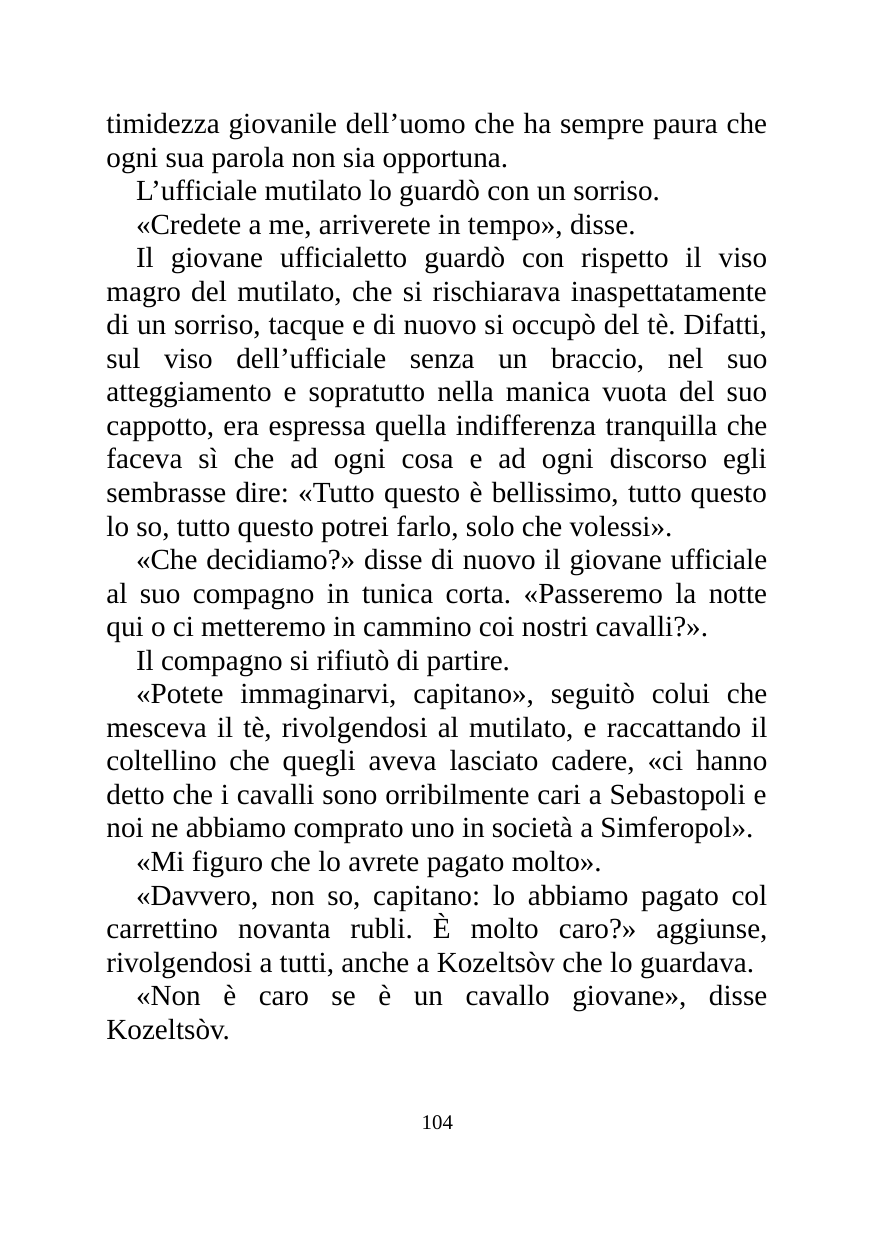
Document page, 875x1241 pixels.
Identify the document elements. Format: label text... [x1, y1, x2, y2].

text «Credete a me, arriverete in tempo», disse. [106, 207, 768, 240]
text timidezza giovanile dell’uomo che ha sempre paura che ogni sua parola non sia opportuna. [106, 106, 768, 173]
text Il giovane ufficialetto guardò con rispetto il viso magro del mutilato, che si rischiarava inaspettatamente di un sorriso, tacque e di nuovo si occupò del tè. Difatti, sul viso dell’ufficiale senza un braccio, nel suo atteggiamento e sopratutto nella manica vuota del suo cappotto, era espressa quella indifferenza tranquilla che faceva sì che ad ogni cosa e ad ogni discorso egli sembrasse dire: «Tutto questo è bellissimo, tutto questo lo so, tutto questo potrei farlo, solo che volessi». [106, 240, 768, 542]
text «Mi figuro che lo avrete pagato molto». [106, 844, 768, 878]
text «Davvero, non so, capitano: lo abbiamo pagato col carrettino novanta rubli. È molto caro?» aggiunse, rivolgendosi a tutti, anche a Kozeltsòv che lo guardava. [106, 878, 768, 978]
text Il compagno si rifiutò di partire. [106, 643, 768, 676]
text «Potete immaginarvi, capitano», seguitò colui che mesceva il tè, rivolgendosi al mutilato, e raccattando il coltellino che quegli aveva lasciato cadere, «ci hanno detto che i cavalli sono orribilmente cari a Sebastopoli e noi ne abbiamo comprato uno in società a Simferopol». [106, 676, 768, 844]
text L’ufficiale mutilato lo guardò con un sorriso. [106, 173, 768, 207]
text «Che decidiamo?» disse di nuovo il giovane ufficiale al suo compagno in tunica corta. «Passeremo la notte qui o ci metteremo in cammino coi nostri cavalli?». [106, 542, 768, 643]
text «Non è caro se è un cavallo giovane», disse Kozeltsòv. [106, 978, 768, 1045]
